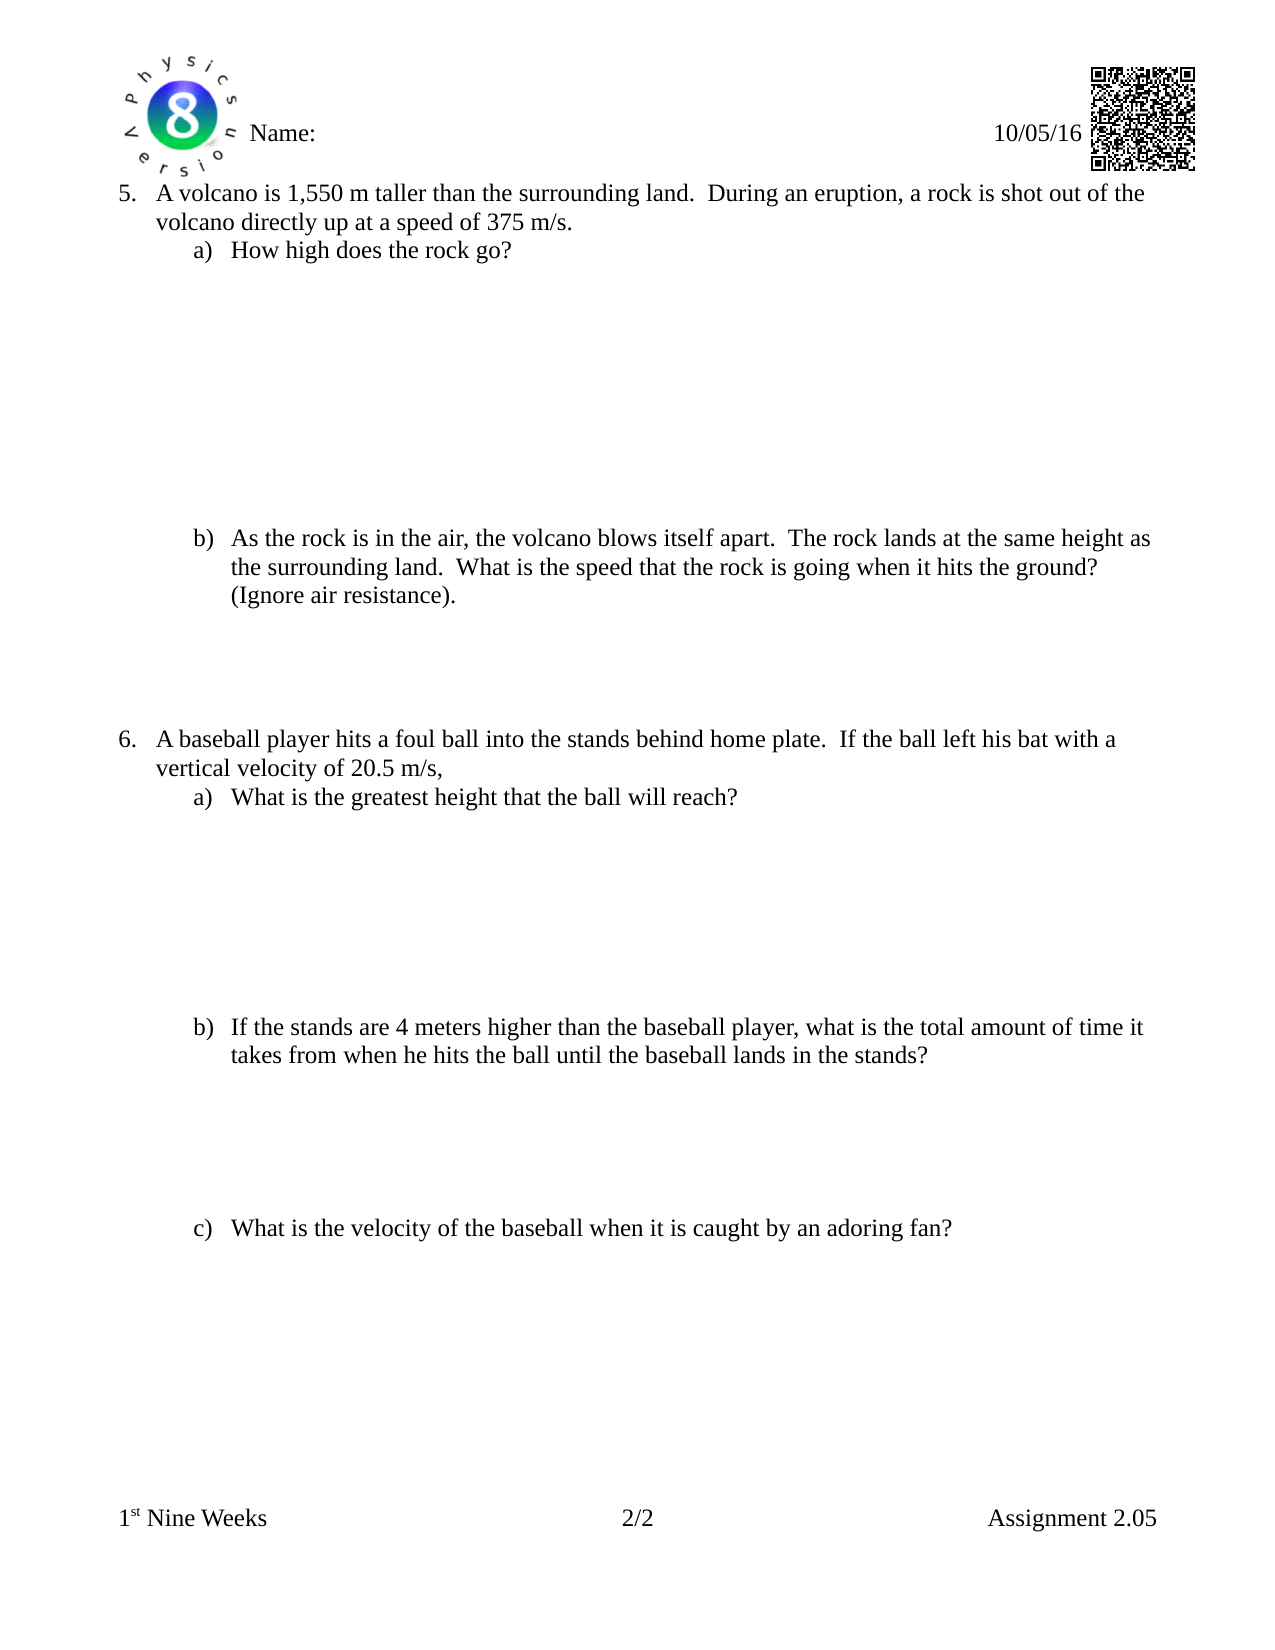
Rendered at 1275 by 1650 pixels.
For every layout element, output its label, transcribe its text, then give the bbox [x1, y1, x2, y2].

picture [1082, 58, 1203, 179]
list What is the velocity of the baseball when it is caught by an adoring fan? [193, 1213, 1157, 1242]
list A volcano is 1,550 m taller than the surrounding land. During an eruption, a rock is shot out of the volcano directly up at a speed of 375 m/s. [118, 176, 1157, 236]
picture [124, 56, 237, 177]
list What is the greatest height that the ball will reach? [193, 782, 1157, 811]
list If the stands are 4 meters higher than the baseball player, what is the total amount of time it takes from when he hits the ball until the baseball lands in the stands? [193, 1012, 1157, 1069]
list As the rock is in the air, the volcano blows itself apart. The rock lands at the same height as the surrounding land. What is the speed that the rock is going when it hits the ground? (Ignore air resistance). [193, 523, 1157, 609]
list How high does the rock go? [193, 236, 1157, 264]
list A baseball player hits a foul ball into the stands behind home plate. If the ball left his bat with a vertical velocity of 20.5 m/s, [118, 724, 1157, 782]
